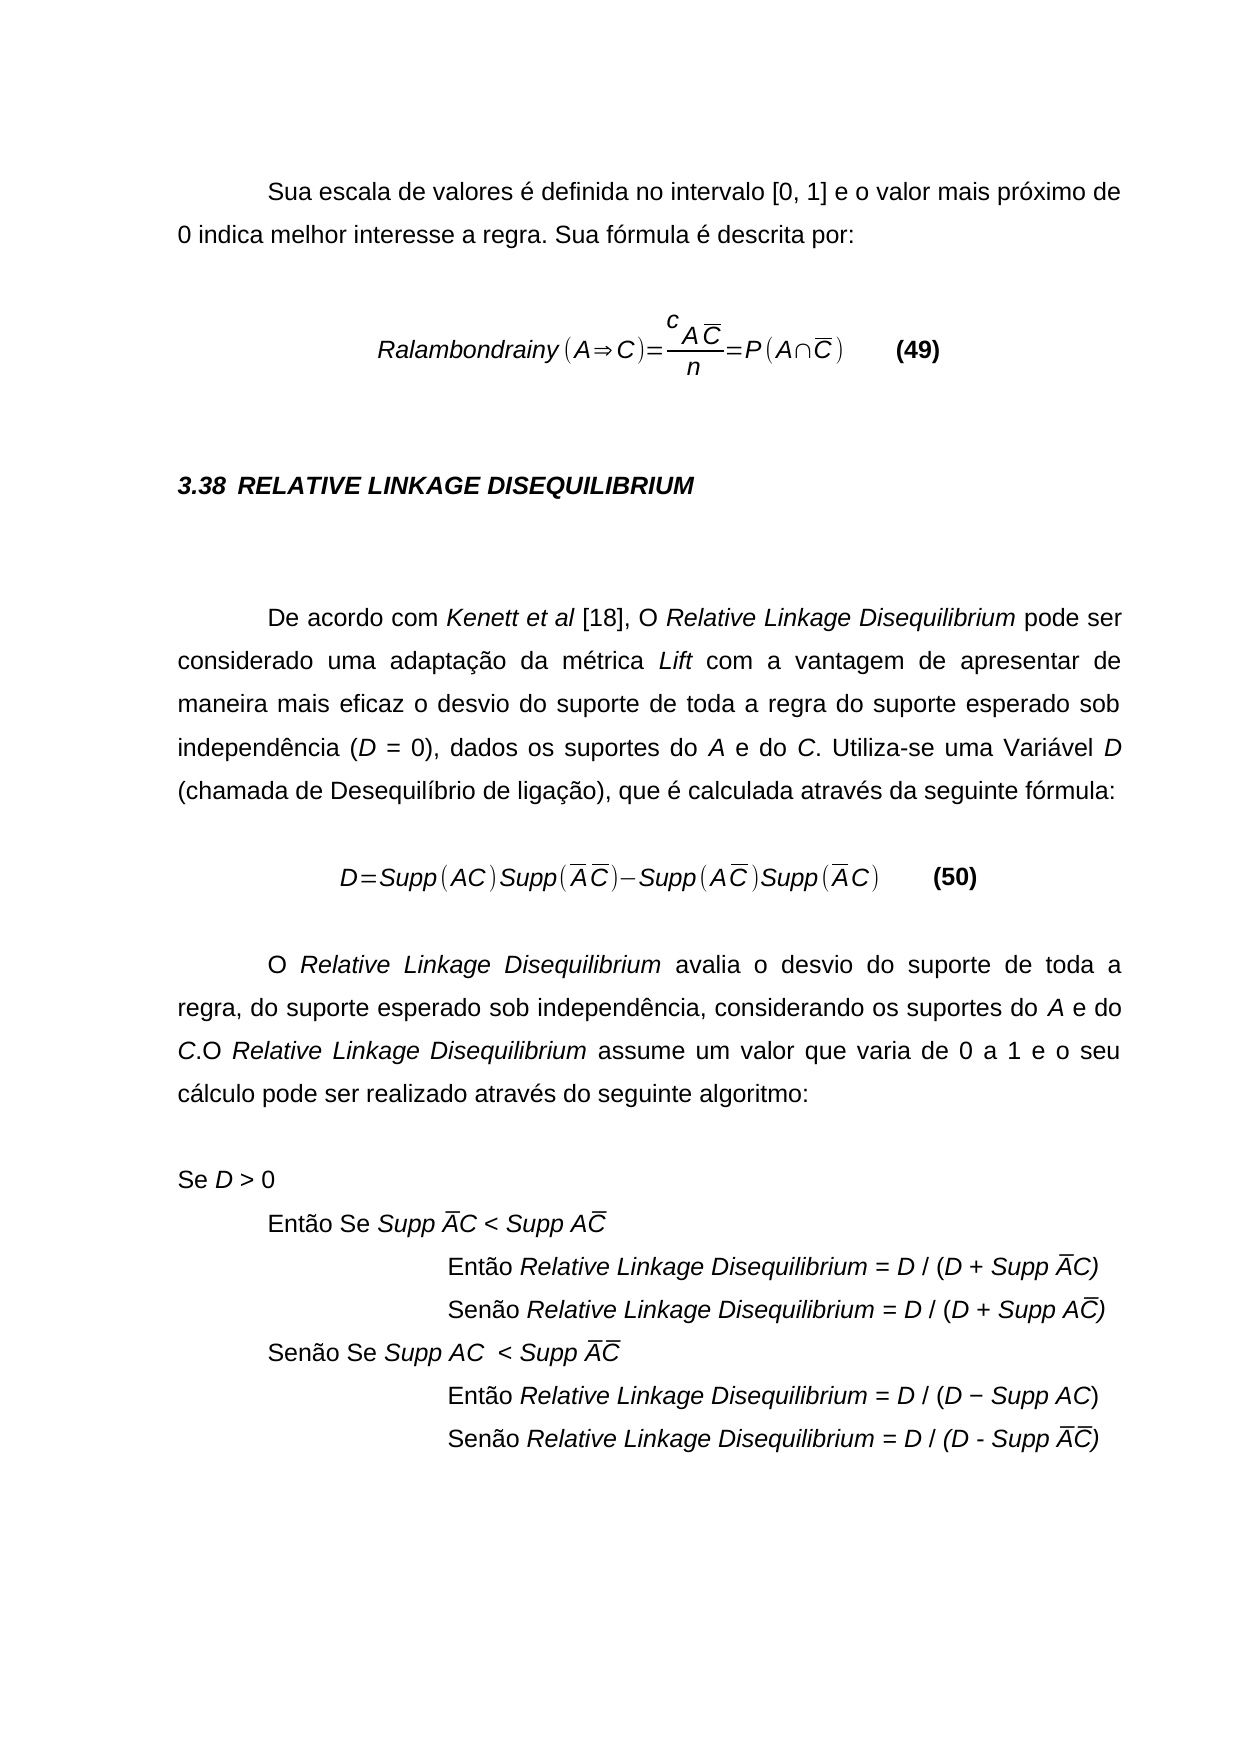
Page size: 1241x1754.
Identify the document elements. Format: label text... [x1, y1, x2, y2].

text Então Relative Linkage Disequilibrium = D / (D + Supp A̅C) [177, 1252, 1122, 1281]
text (49) [177, 307, 1122, 381]
text Senão Relative Linkage Disequilibrium = D / (D + Supp AC̅) [177, 1295, 1122, 1324]
text Então Se Supp A̅C < Supp AC̅ [177, 1209, 1122, 1237]
text Então Relative Linkage Disequilibrium = D / (D − Supp AC) [177, 1381, 1122, 1410]
text Sua escala de valores é definida no intervalo [0, 1] e o valor mais próximo de 0 indica melhor interesse a regra. Sua fórmula é descrita por: [177, 177, 1122, 249]
text (50) [177, 862, 1122, 892]
text Senão Se Supp AC < Supp A̅C̅ [177, 1338, 1122, 1367]
subtitle RELATIVE LINKAGE DISEQUILIBRIUM [177, 471, 1122, 499]
text De acordo com Kenett et al [18], O Relative Linkage Disequilibrium pode ser considerado uma adaptação da métrica Lift com a vantagem de apresentar de maneira mais eficaz o desvio do suporte de toda a regra do suporte esperado sob independência (D = 0), dados os suportes do A e do C. Utiliza-se uma Variável D (chamada de Desequilíbrio de ligação), que é calculada através da seguinte fórmula: [177, 603, 1122, 804]
text O Relative Linkage Disequilibrium avalia o desvio do suporte de toda a regra, do suporte esperado sob independência, considerando os suportes do A e do C.O Relative Linkage Disequilibrium assume um valor que varia de 0 a 1 e o seu cálculo pode ser realizado através do seguinte algoritmo: [177, 950, 1122, 1108]
text Se D > 0 [177, 1166, 1122, 1194]
text Senão Relative Linkage Disequilibrium = D / (D - Supp A̅C̅) [177, 1424, 1122, 1453]
